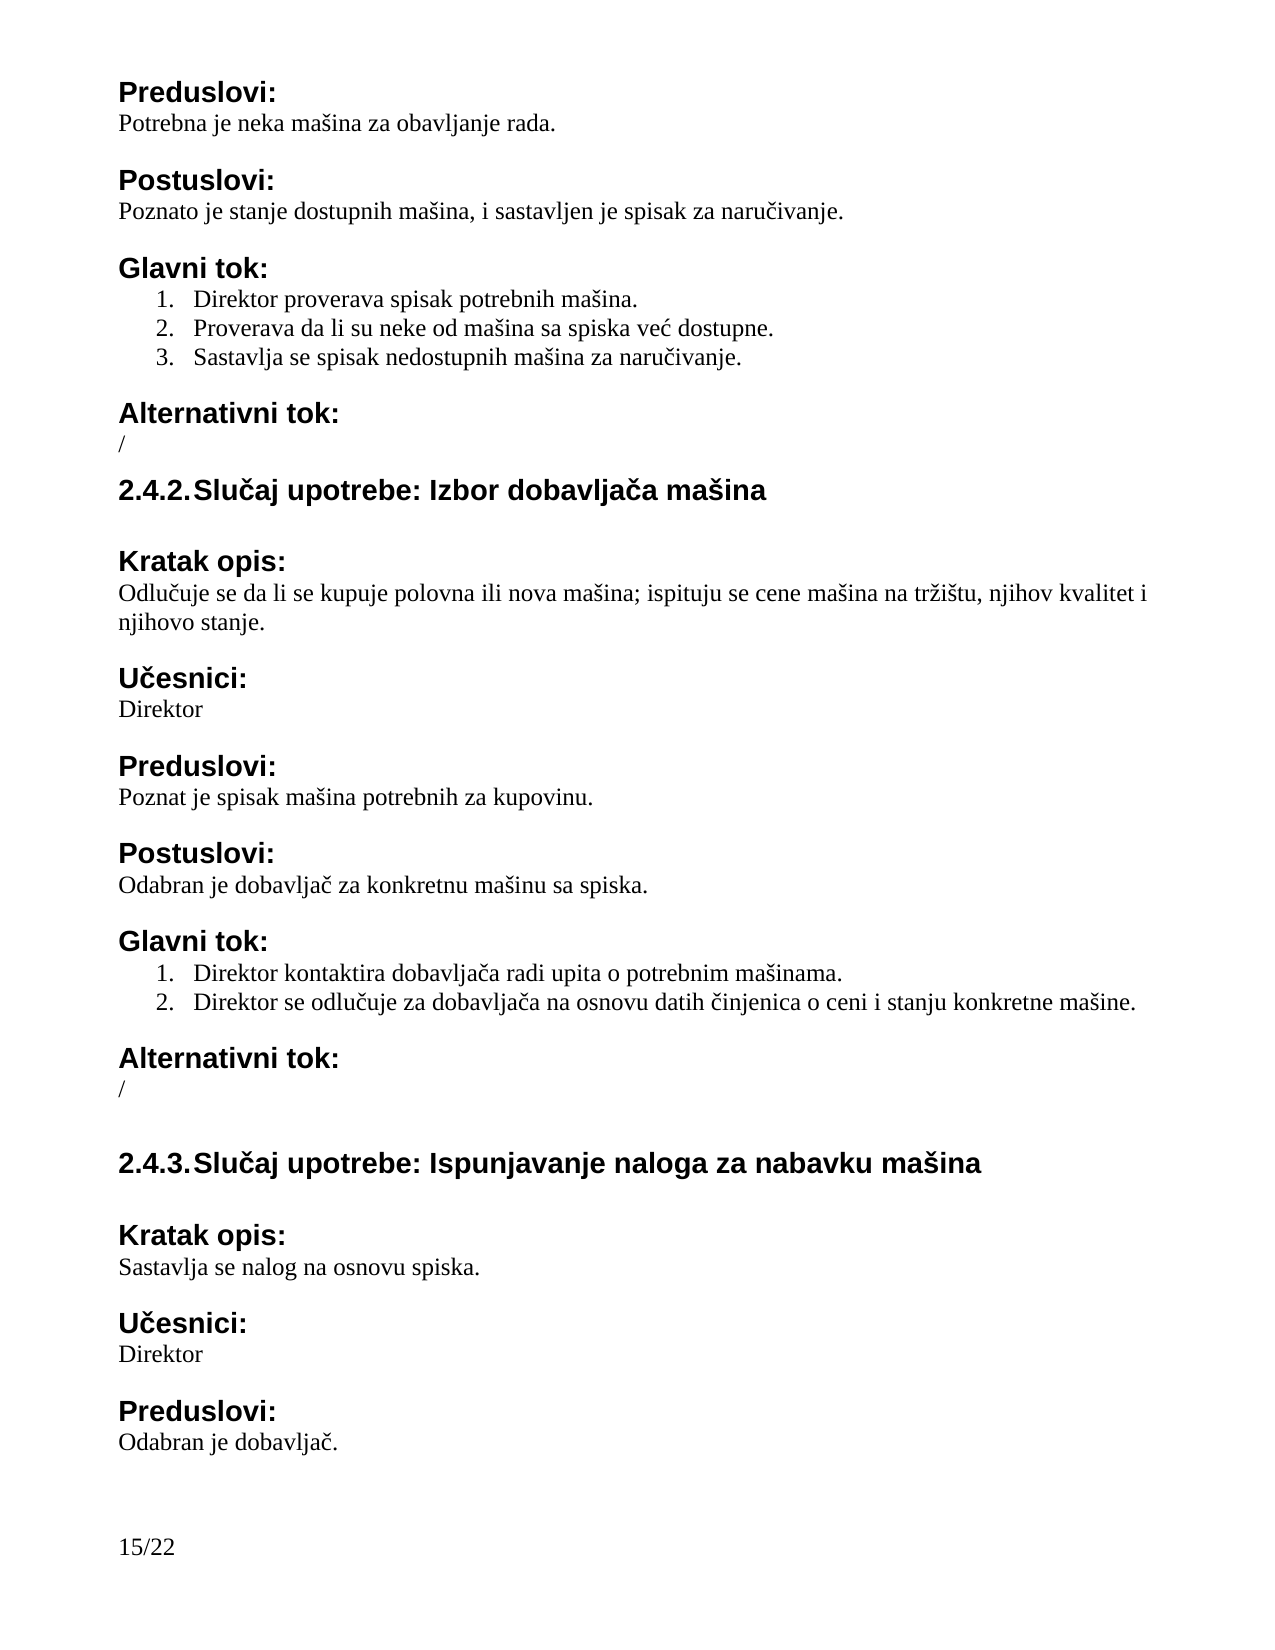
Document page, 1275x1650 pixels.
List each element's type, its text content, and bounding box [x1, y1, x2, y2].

subtitle Kratak opis: [118, 544, 1157, 578]
list Direktor proverava spisak potrebnih mašina. [156, 284, 1157, 313]
subtitle Alternativni tok: [118, 396, 1157, 429]
subtitle Učesnici: [118, 1306, 1157, 1339]
subtitle Glavni tok: [118, 251, 1157, 284]
subtitle Alternativni tok: [118, 1041, 1157, 1074]
subtitle Slučaj upotrebe: Izbor dobavljača mašina [118, 473, 1157, 506]
text Direktor [118, 694, 1157, 723]
list Sastavlja se spisak nedostupnih mašina za naručivanje. [156, 342, 1157, 370]
text Poznat je spisak mašina potrebnih za kupovinu. [118, 782, 1157, 811]
text Odabran je dobavljač za konkretnu mašinu sa spiska. [118, 870, 1157, 899]
subtitle Kratak opis: [118, 1218, 1157, 1252]
text Sastavlja se nalog na osnovu spiska. [118, 1252, 1157, 1280]
text Odabran je dobavljač. [118, 1427, 1157, 1456]
text Odlučuje se da li se kupuje polovna ili nova mašina; ispituju se cene mašina na tržištu, njihov kvalitet i njihovo stanje. [118, 578, 1157, 635]
text Potrebna je neka mašina za obavljanje rada. [118, 108, 1157, 137]
subtitle Postuslovi: [118, 163, 1157, 196]
text / [118, 1074, 1157, 1103]
list Direktor se odlučuje za dobavljača na osnovu datih činjenica o ceni i stanju konkretne mašine. [156, 987, 1157, 1015]
list Direktor kontaktira dobavljača radi upita o potrebnim mašinama. [156, 958, 1157, 987]
subtitle Preduslovi: [118, 75, 1157, 108]
text / [118, 429, 1157, 458]
subtitle Preduslovi: [118, 749, 1157, 782]
subtitle Postuslovi: [118, 837, 1157, 870]
text Direktor [118, 1339, 1157, 1368]
subtitle Preduslovi: [118, 1394, 1157, 1427]
subtitle Učesnici: [118, 661, 1157, 694]
subtitle Glavni tok: [118, 924, 1157, 958]
text Poznato je stanje dostupnih mašina, i sastavljen je spisak za naručivanje. [118, 196, 1157, 225]
subtitle Slučaj upotrebe: Ispunjavanje naloga za nabavku mašina [118, 1147, 1157, 1180]
list Proverava da li su neke od mašina sa spiska već dostupne. [156, 313, 1157, 342]
